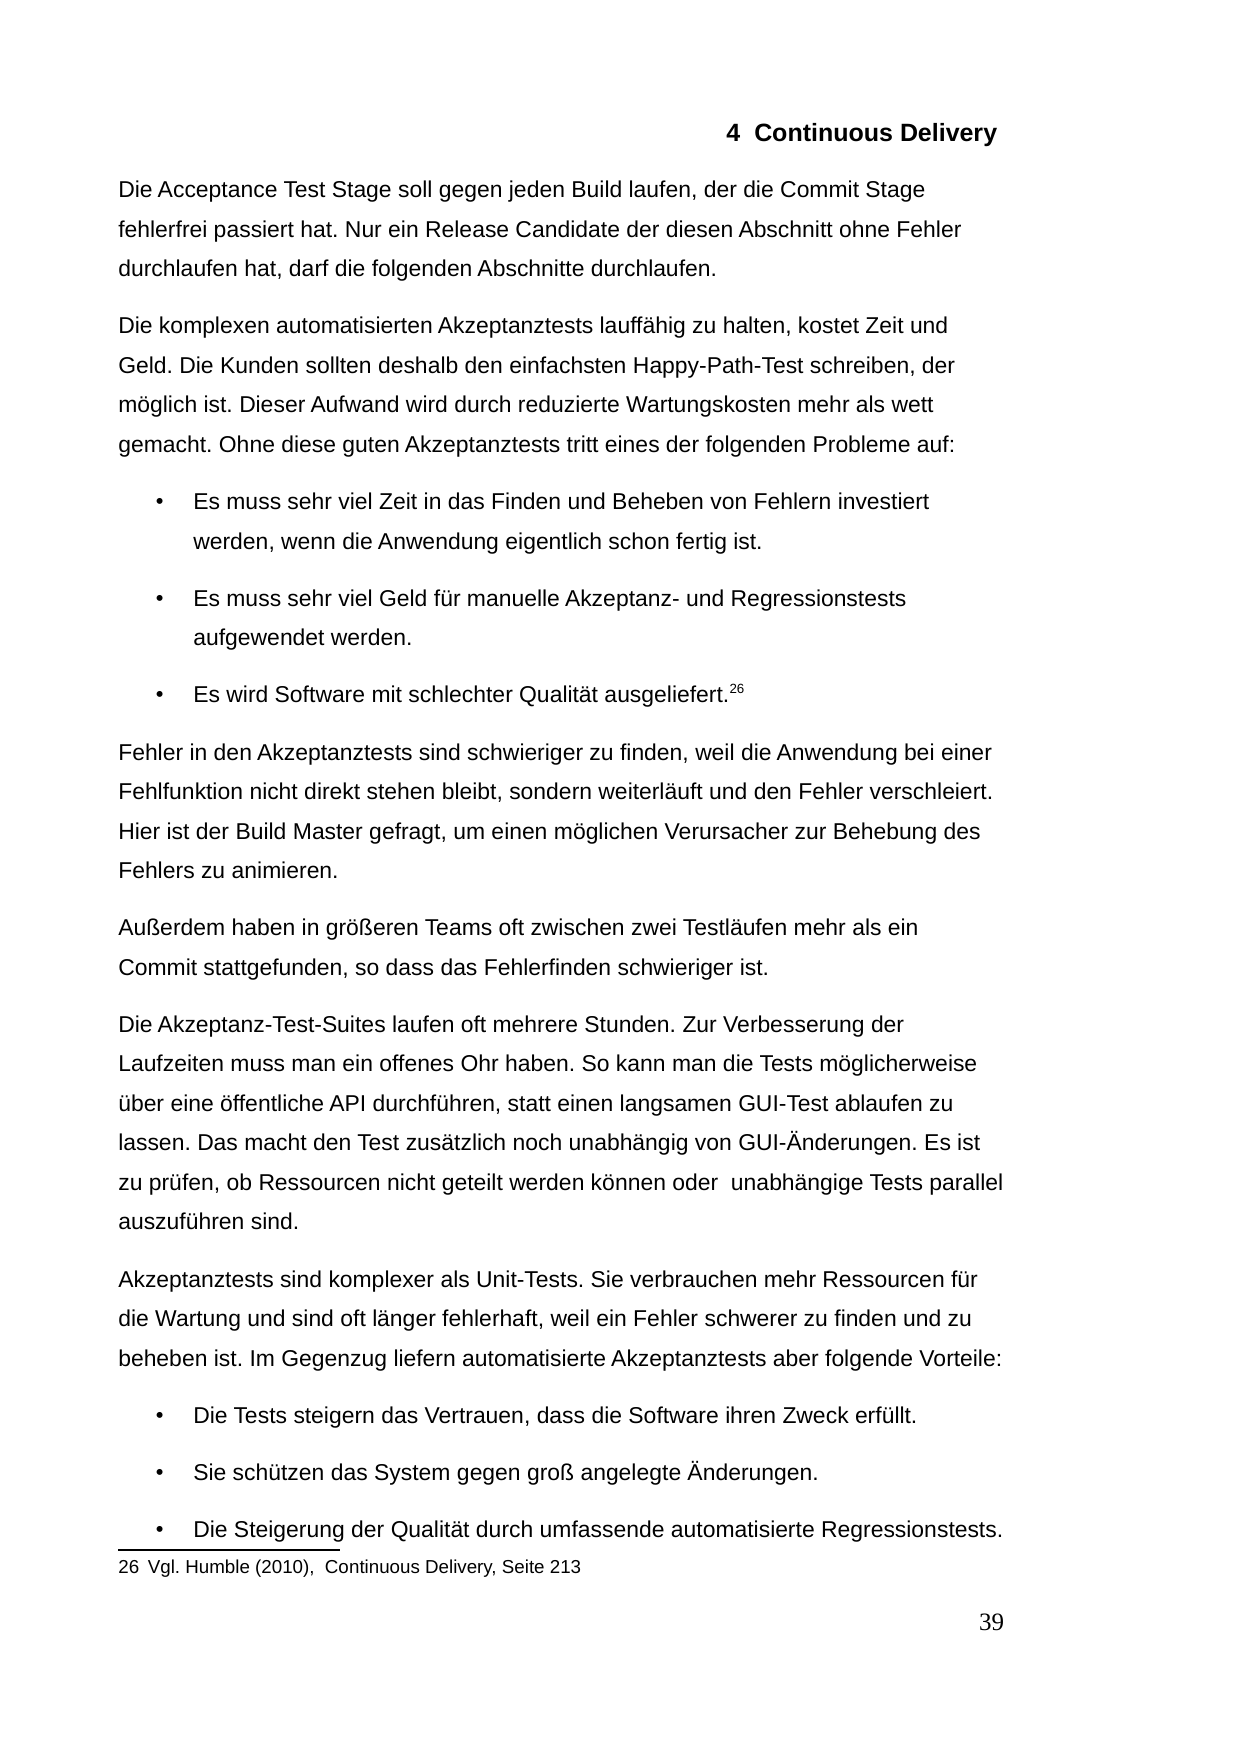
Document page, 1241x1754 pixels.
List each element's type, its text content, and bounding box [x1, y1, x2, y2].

list Vgl. Humble (2010), Continuous Delivery, Seite 213 [118, 1556, 1004, 1578]
text Die Akzeptanz-Test-Suites laufen oft mehrere Stunden. Zur Verbesserung der Laufzeiten muss man ein offenes Ohr haben. So kann man die Tests möglicherweise über eine öffentliche API durchführen, statt einen langsamen GUI-Test ablaufen zu lassen. Das macht den Test zusätzlich noch unabhängig von GUI-Änderungen. Es ist zu prüfen, ob Ressourcen nicht geteilt werden können oder unabhängige Tests parallel auszuführen sind. [118, 1011, 1004, 1235]
list Es wird Software mit schlechter Qualität ausgeliefert. [156, 681, 1004, 708]
list Sie schützen das System gegen groß angelegte Änderungen. [156, 1459, 1004, 1485]
text Die komplexen automatisierten Akzeptanztests lauffähig zu halten, kostet Zeit und Geld. Die Kunden sollten deshalb den einfachsten Happy-Path-Test schreiben, der möglich ist. Dieser Aufwand wird durch reduzierte Wartungskosten mehr als wett gemacht. Ohne diese guten Akzeptanztests tritt eines der folgenden Probleme auf: [118, 312, 1004, 457]
text Außerdem haben in größeren Teams oft zwischen zwei Testläufen mehr als ein Commit stattgefunden, so dass das Fehlerfinden schwieriger ist. [118, 914, 1004, 980]
text Die Acceptance Test Stage soll gegen jeden Build laufen, der die Commit Stage fehlerfrei passiert hat. Nur ein Release Candidate der diesen Abschnitt ohne Fehler durchlaufen hat, darf die folgenden Abschnitte durchlaufen. [118, 176, 1004, 282]
list Es muss sehr viel Geld für manuelle Akzeptanz- und Regressionstests aufgewendet werden. [156, 585, 1004, 651]
list Die Tests steigern das Vertrauen, dass die Software ihren Zweck erfüllt. [156, 1402, 1004, 1428]
text Fehler in den Akzeptanztests sind schwieriger zu finden, weil die Anwendung bei einer Fehlfunktion nicht direkt stehen bleibt, sondern weiterläuft und den Fehler verschleiert. Hier ist der Build Master gefragt, um einen möglichen Verursacher zur Behebung des Fehlers zu animieren. [118, 739, 1004, 883]
text Akzeptanztests sind komplexer als Unit-Tests. Sie verbrauchen mehr Ressourcen für die Wartung und sind oft länger fehlerhaft, weil ein Fehler schwerer zu finden und zu beheben ist. Im Gegenzug liefern automatisierte Akzeptanztests aber folgende Vorteile: [118, 1266, 1004, 1371]
list Es muss sehr viel Zeit in das Finden und Beheben von Fehlern investiert werden, wenn die Anwendung eigentlich schon fertig ist. [156, 488, 1004, 554]
list Die Steigerung der Qualität durch umfassende automatisierte Regressionstests. [156, 1516, 1004, 1542]
